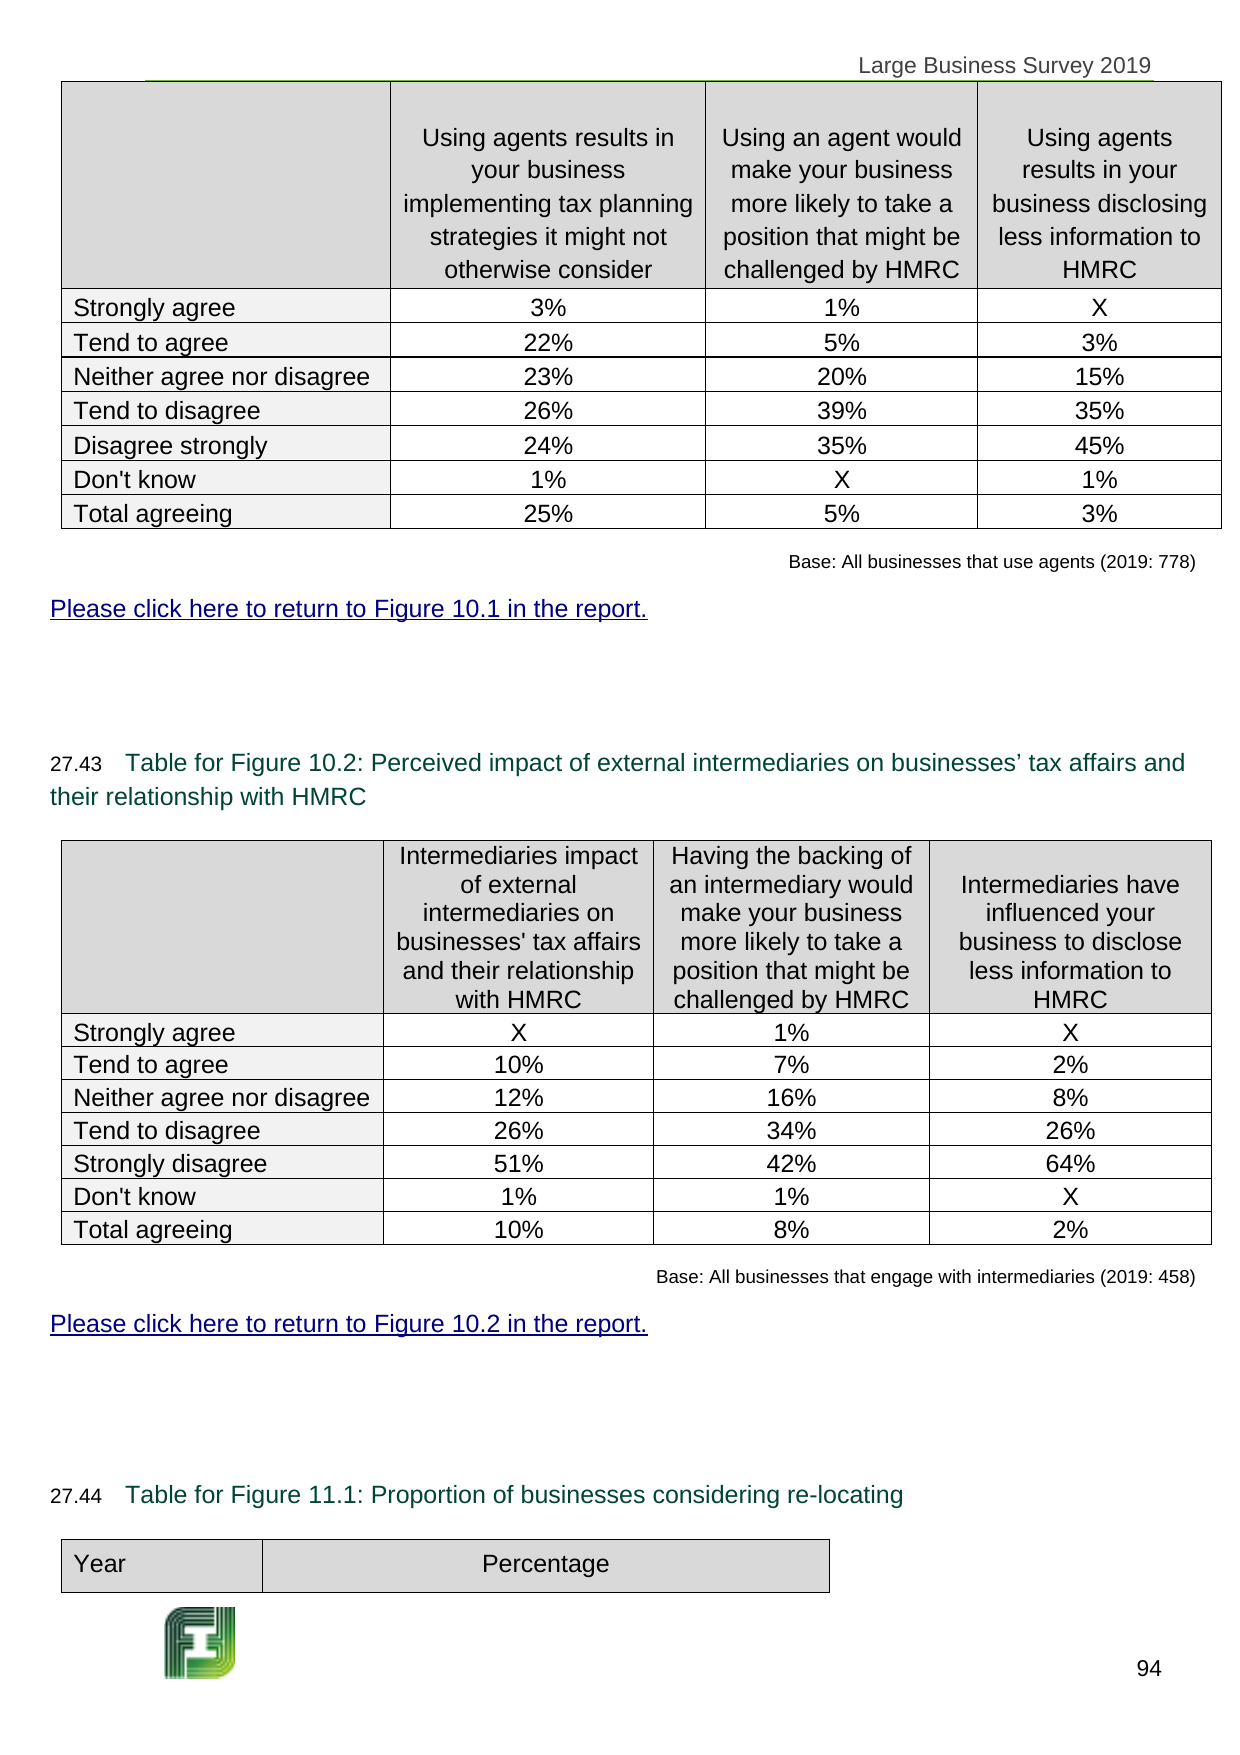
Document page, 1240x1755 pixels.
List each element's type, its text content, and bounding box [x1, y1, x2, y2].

table_cell X [930, 1179, 1211, 1211]
table_header Percentage [263, 1540, 829, 1592]
table_cell Tend to disagree [62, 392, 390, 425]
table_cell 1% [654, 1179, 929, 1211]
table_cell 39% [706, 392, 977, 425]
table_cell Neither agree nor disagree [62, 1080, 383, 1112]
table_cell 3% [391, 289, 705, 322]
table_cell 23% [391, 358, 705, 391]
table_cell Tend to agree [62, 1047, 383, 1079]
table_cell 8% [930, 1080, 1211, 1112]
table_header Intermediaries have influenced your business to disclose less information to HMRC [930, 841, 1211, 1013]
table_cell Tend to agree [62, 323, 390, 356]
table_cell Tend to disagree [62, 1113, 383, 1145]
table_header Using agents results in your business disclosing less information to HMRC [978, 82, 1221, 288]
table_cell Don't know [62, 1179, 383, 1211]
table_cell X [706, 461, 977, 494]
table_cell 3% [978, 323, 1221, 356]
table_cell 42% [654, 1146, 929, 1178]
table_cell 1% [654, 1014, 929, 1046]
table_cell 26% [391, 392, 705, 425]
table_header Intermediaries impact of external intermediaries on businesses' tax affairs and their relationship with HMRC [384, 841, 653, 1013]
table_header Year [62, 1540, 262, 1592]
table_cell 24% [391, 426, 705, 459]
table_cell 10% [384, 1047, 653, 1079]
table_cell Strongly agree [62, 1014, 383, 1046]
table_cell Strongly agree [62, 289, 390, 322]
table_cell 35% [706, 426, 977, 459]
table_header [62, 82, 390, 288]
table_cell 5% [706, 495, 977, 528]
table_cell X [930, 1014, 1211, 1046]
table_cell X [978, 289, 1221, 322]
table_cell 20% [706, 358, 977, 391]
table_cell 51% [384, 1146, 653, 1178]
table_cell Disagree strongly [62, 426, 390, 459]
table_cell Strongly disagree [62, 1146, 383, 1178]
table_cell 64% [930, 1146, 1211, 1178]
table_cell 45% [978, 426, 1221, 459]
table_cell 26% [930, 1113, 1211, 1145]
text Please click here to return to Figure 10.1 in the report. [50, 594, 1196, 623]
subtitle Table for Figure 10.2: Perceived impact of external intermediaries on businesses’ tax affairs and their relationship with HMRC [50, 745, 1196, 812]
table_cell 34% [654, 1113, 929, 1145]
table_cell 5% [706, 323, 977, 356]
table_cell 16% [654, 1080, 929, 1112]
text Base: All businesses that engage with intermediaries (2019: 458) [50, 1266, 1196, 1288]
table_cell 12% [384, 1080, 653, 1112]
table_cell 1% [384, 1179, 653, 1211]
table_cell Don't know [62, 461, 390, 494]
table_header Having the backing of an intermediary would make your business more likely to take a position that might be challenged by HMRC [654, 841, 929, 1013]
table_cell 26% [384, 1113, 653, 1145]
table_cell 10% [384, 1212, 653, 1244]
table_cell 2% [930, 1212, 1211, 1244]
table_cell 22% [391, 323, 705, 356]
table_cell 25% [391, 495, 705, 528]
table_header Using an agent would make your business more likely to take a position that might be challenged by HMRC [706, 82, 977, 288]
table_cell 8% [654, 1212, 929, 1244]
subtitle Table for Figure 11.1: Proportion of businesses considering re-locating [50, 1477, 1196, 1511]
table_cell 1% [391, 461, 705, 494]
table_cell 15% [978, 358, 1221, 391]
table_cell 2% [930, 1047, 1211, 1079]
table_cell 3% [978, 495, 1221, 528]
table_cell Total agreeing [62, 495, 390, 528]
text Please click here to return to Figure 10.2 in the report. [50, 1309, 1196, 1338]
table_cell 1% [706, 289, 977, 322]
text Base: All businesses that use agents (2019: 778) [50, 551, 1196, 572]
table_cell 1% [978, 461, 1221, 494]
table_cell 35% [978, 392, 1221, 425]
table_header Using agents results in your business implementing tax planning strategies it might not otherwise consider [391, 82, 705, 288]
table_header [62, 841, 383, 1013]
table_cell 7% [654, 1047, 929, 1079]
table_cell Total agreeing [62, 1212, 383, 1244]
table_cell Neither agree nor disagree [62, 358, 390, 391]
table_cell X [384, 1014, 653, 1046]
